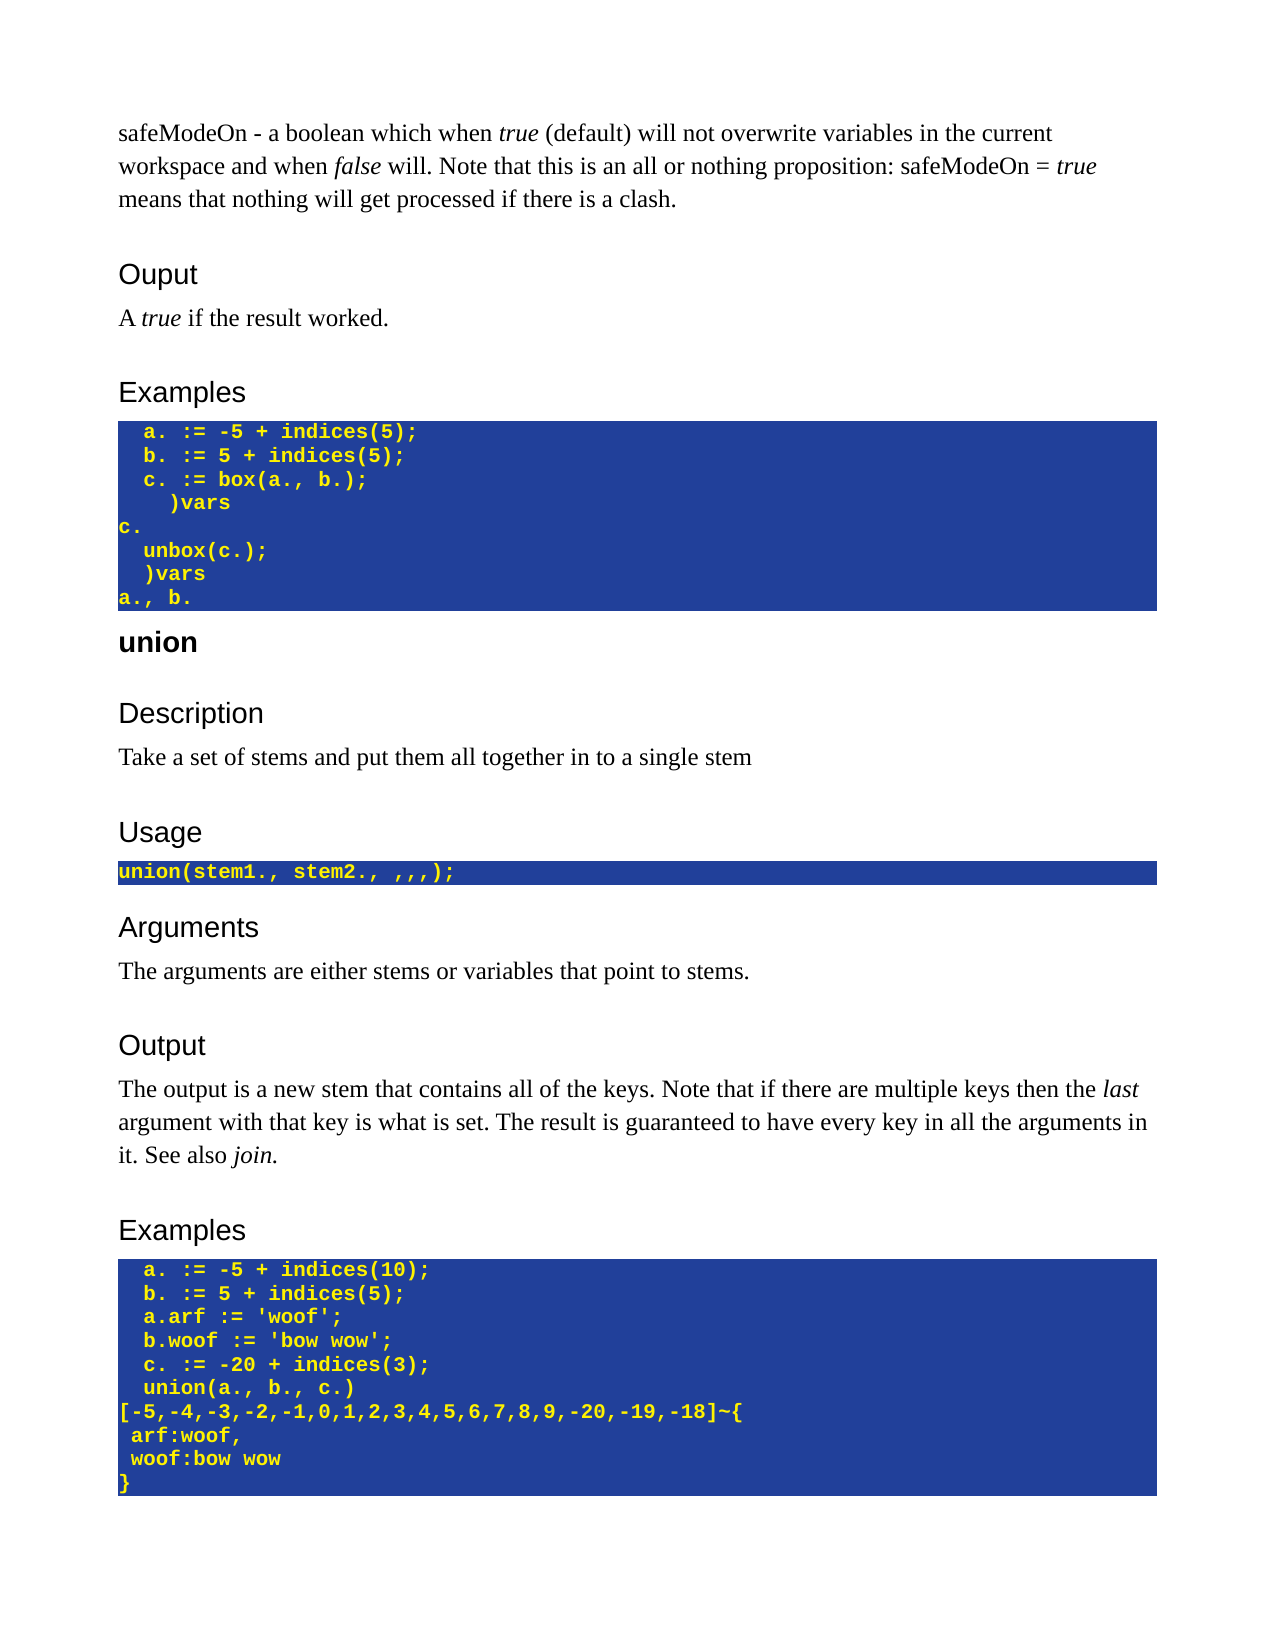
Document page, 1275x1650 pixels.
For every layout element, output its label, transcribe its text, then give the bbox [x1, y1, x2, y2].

text )vars [118, 492, 1157, 516]
text c. [118, 516, 1157, 540]
subtitle Output [118, 1028, 1157, 1062]
text } [118, 1472, 1157, 1496]
subtitle Description [118, 696, 1157, 730]
subtitle Arguments [118, 910, 1157, 943]
text b.woof := 'bow wow'; [118, 1330, 1157, 1354]
text a. := -5 + indices(10); [118, 1259, 1157, 1283]
text Take a set of stems and put them all together in to a single stem [118, 742, 1157, 771]
subtitle Usage [118, 815, 1157, 849]
text arf:woof, [118, 1425, 1157, 1448]
subtitle union [118, 625, 1157, 659]
text [-5,-4,-3,-2,-1,0,1,2,3,4,5,6,7,8,9,-20,-19,-18]~{ [118, 1401, 1157, 1425]
text c. := -20 + indices(3); [118, 1354, 1157, 1377]
text a., b. [118, 587, 1157, 611]
text The output is a new stem that contains all of the keys. Note that if there are multiple keys then the last argument with that key is what is set. The result is guaranteed to have every key in all the arguments in it. See also join. [118, 1074, 1157, 1169]
text safeModeOn - a boolean which when true (default) will not overwrite variables in the current workspace and when false will. Note that this is an all or nothing proposition: safeModeOn = true means that nothing will get processed if there is a clash. [118, 118, 1157, 213]
text c. := box(a., b.); [118, 469, 1157, 492]
subtitle Examples [118, 1213, 1157, 1247]
text b. := 5 + indices(5); [118, 445, 1157, 469]
text a. := -5 + indices(5); [118, 421, 1157, 445]
text union(a., b., c.) [118, 1377, 1157, 1401]
text A true if the result worked. [118, 303, 1157, 332]
text )vars [118, 563, 1157, 587]
subtitle Examples [118, 375, 1157, 409]
text unbox(c.); [118, 540, 1157, 563]
text union(stem1., stem2., ,,,); [118, 861, 1157, 885]
text a.arf := 'woof'; [118, 1306, 1157, 1330]
text The arguments are either stems or variables that point to stems. [118, 956, 1157, 984]
text b. := 5 + indices(5); [118, 1283, 1157, 1306]
subtitle Ouput [118, 257, 1157, 290]
text woof:bow wow [118, 1448, 1157, 1472]
